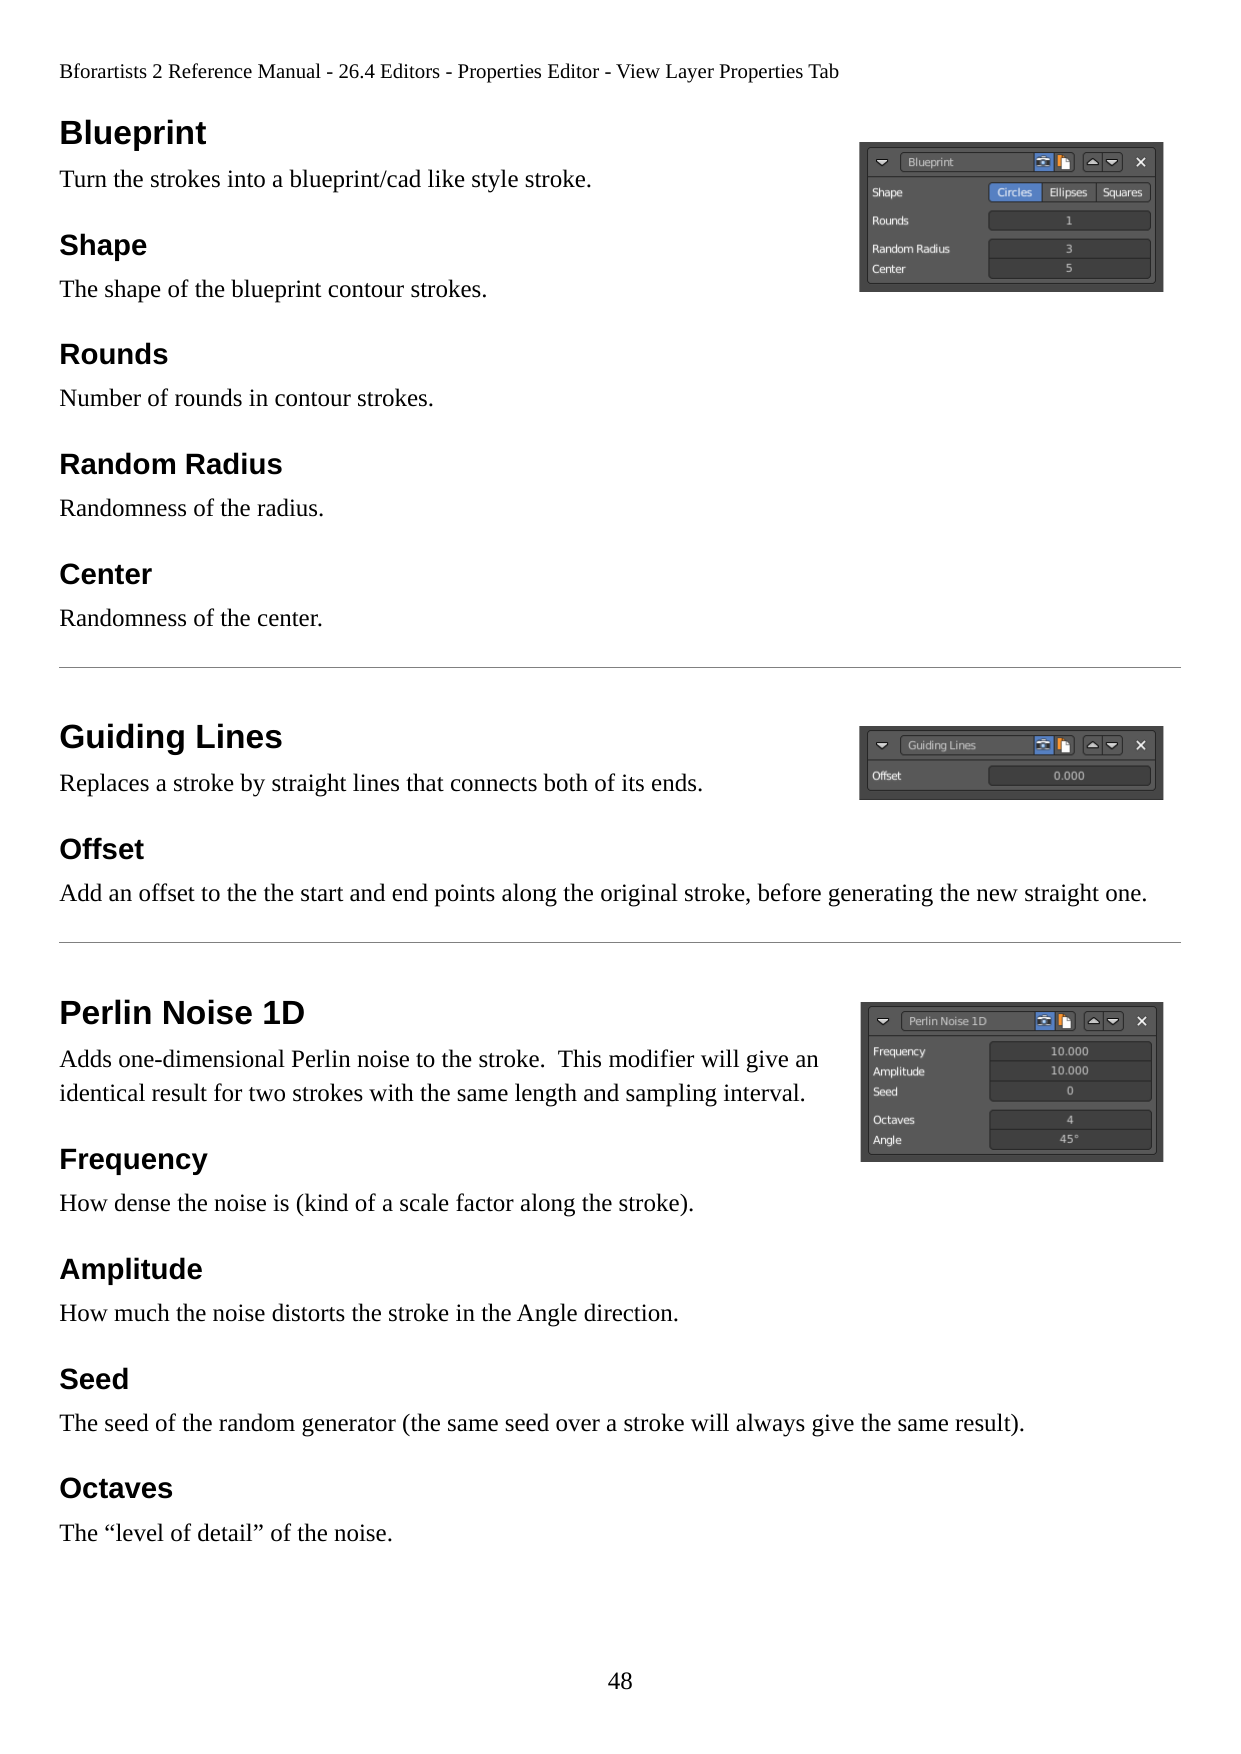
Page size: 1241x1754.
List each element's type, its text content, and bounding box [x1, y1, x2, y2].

text Replaces a stroke by straight lines that connects both of its ends. [59, 768, 859, 797]
text Randomness of the radius. [59, 493, 1181, 522]
subtitle Rounds [59, 337, 1181, 371]
picture [859, 726, 1164, 800]
text How much the noise distorts the stroke in the Angle direction. [59, 1298, 1181, 1327]
subtitle Perlin Noise 1D [59, 992, 1181, 1031]
text The “level of detail” of the noise. [59, 1518, 1181, 1546]
subtitle Guiding Lines [59, 717, 1181, 756]
text The shape of the blueprint contour strokes. [59, 274, 1181, 302]
subtitle [1164, 227, 1181, 261]
picture [859, 142, 1164, 292]
subtitle Shape [59, 227, 859, 261]
subtitle Frequency [59, 1142, 1181, 1176]
subtitle Offset [59, 832, 1181, 866]
picture [860, 1002, 1164, 1162]
subtitle Center [59, 557, 1181, 591]
text How dense the noise is (kind of a scale factor along the stroke). [59, 1188, 1181, 1217]
subtitle Random Radius [59, 447, 1181, 481]
subtitle Amplitude [59, 1252, 1181, 1285]
subtitle Blueprint [59, 113, 1181, 151]
subtitle Octaves [59, 1471, 1181, 1505]
text Number of rounds in contour strokes. [59, 383, 1181, 412]
text Adds one-dimensional Perlin noise to the stroke. This modifier will give an identical result for two strokes with the same length and sampling interval. [59, 1044, 860, 1107]
text The seed of the random generator (the same seed over a stroke will always give the same result). [59, 1408, 1181, 1437]
text Randomness of the center. [59, 603, 1181, 632]
text Turn the strokes into a blueprint/cad like style stroke. [59, 164, 859, 192]
text Add an offset to the the start and end points along the original stroke, before generating the new straight one. [59, 878, 1181, 907]
subtitle Seed [59, 1362, 1181, 1395]
